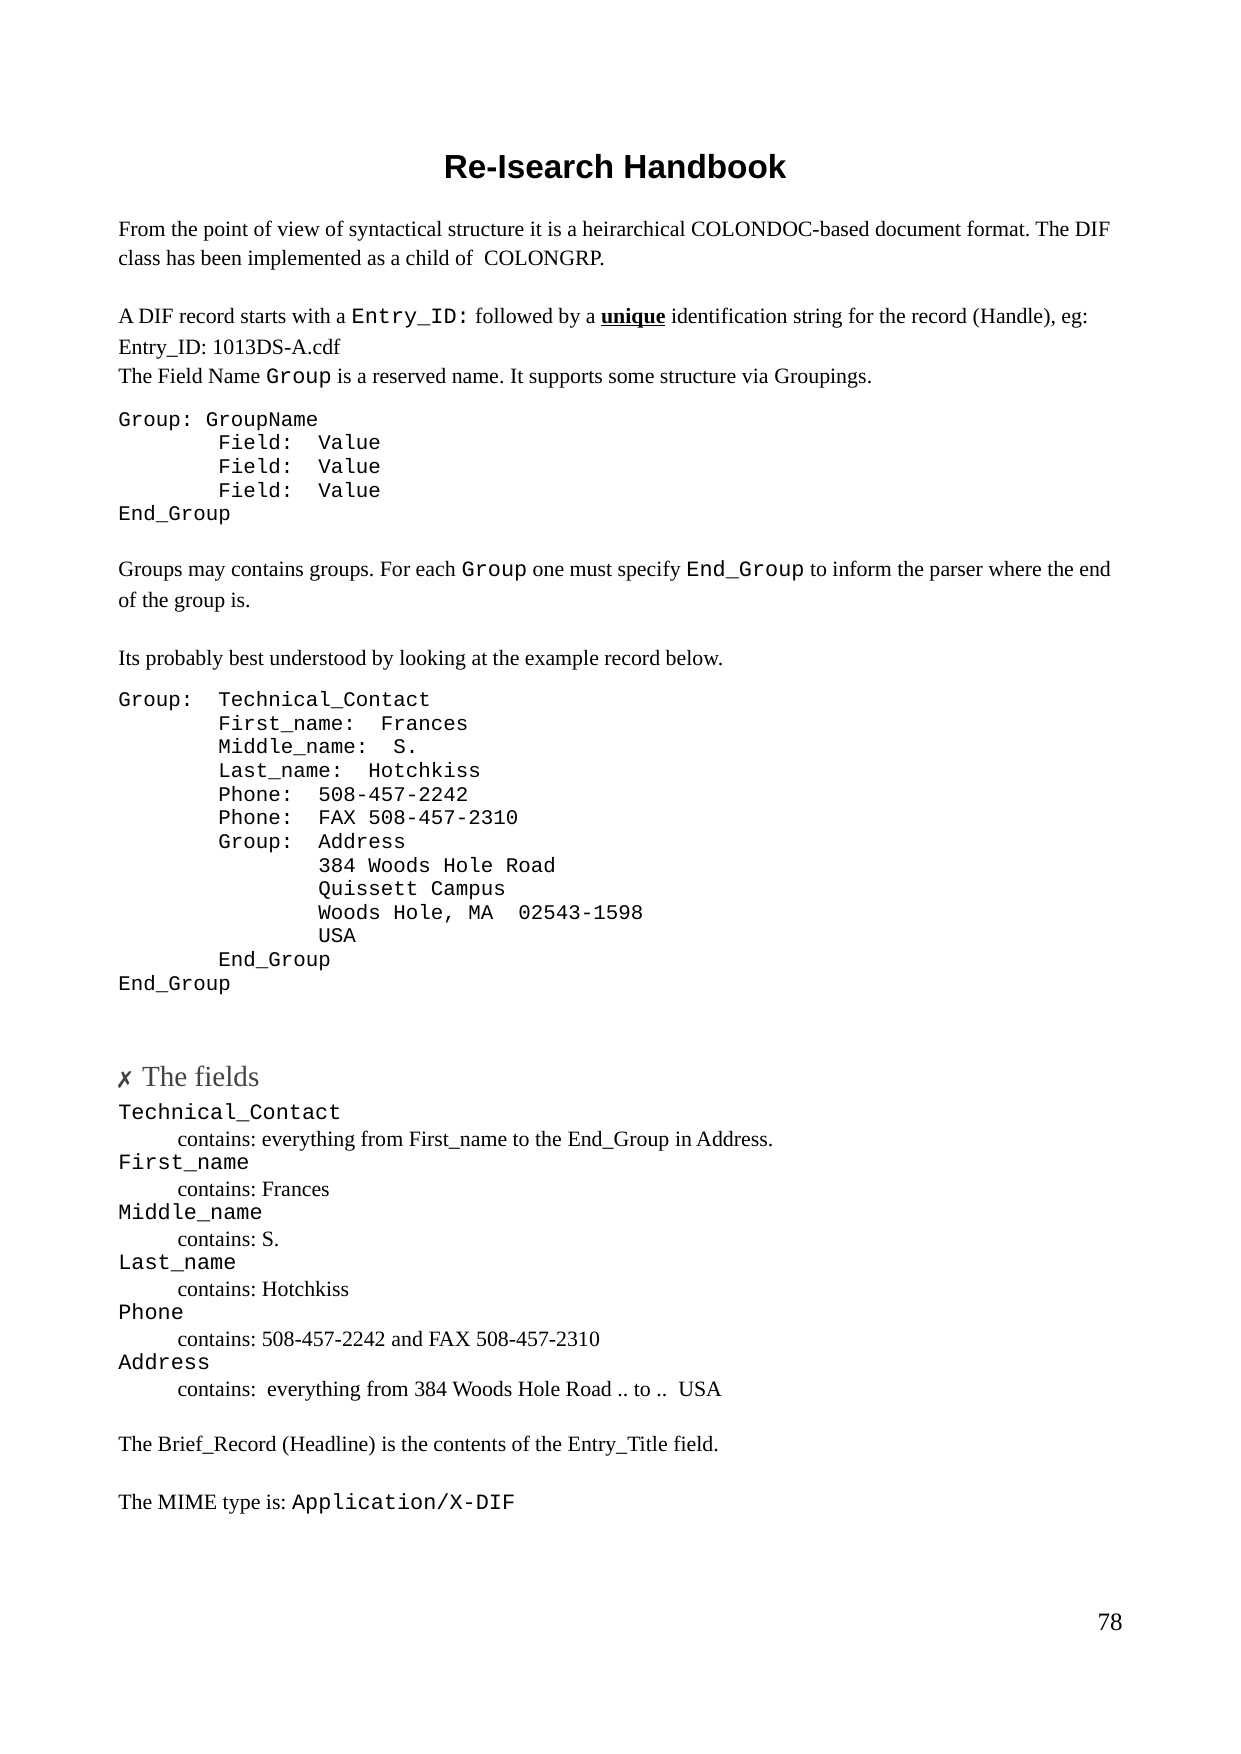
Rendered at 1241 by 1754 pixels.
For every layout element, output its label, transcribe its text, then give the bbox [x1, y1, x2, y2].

text The Brief_Record (Headline) is the contents of the Entry_Title field. [118, 1431, 1122, 1456]
text USA [118, 926, 1122, 949]
text Group: GroupName [118, 409, 1122, 432]
subtitle Last_name [118, 1251, 1122, 1276]
text Woods Hole, MA 02543-1598 [118, 902, 1122, 926]
text First_name: Frances [118, 713, 1122, 736]
subtitle Technical_Contact [118, 1101, 1122, 1126]
text Groups may contains groups. For each Group one must specify End_Group to inform the parser where the end of the group is. [118, 556, 1122, 612]
list contains: Hotchkiss [177, 1276, 1122, 1301]
text A DIF record starts with a Entry_ID: followed by a unique identification string for the record (Handle), eg: Entry_ID: 1013DS-A.cdf The Field Name Group is a reserved name. It supports some structure via Groupings. [118, 303, 1122, 390]
text Group: Address [118, 831, 1122, 854]
subtitle The fields [118, 1059, 1122, 1093]
text End_Group [118, 949, 1122, 973]
text Field: Value [118, 480, 1122, 503]
text The MIME type is: Application/X-DIF [118, 1489, 1122, 1516]
text Phone: 508-457-2242 [118, 784, 1122, 807]
text Field: Value [118, 432, 1122, 456]
text Quissett Campus [118, 878, 1122, 902]
list contains: everything from 384 Woods Hole Road .. to .. USA [177, 1376, 1122, 1401]
subtitle Middle_name [118, 1201, 1122, 1226]
list contains: S. [177, 1226, 1122, 1251]
text End_Group [118, 973, 1122, 996]
text Group: Technical_Contact [118, 689, 1122, 713]
list contains: everything from First_name to the End_Group in Address. [177, 1126, 1122, 1151]
subtitle Address [118, 1351, 1122, 1376]
text Phone: FAX 508-457-2310 [118, 807, 1122, 831]
subtitle Phone [118, 1301, 1122, 1326]
text Middle_name: S. [118, 736, 1122, 760]
text 384 Woods Hole Road [118, 854, 1122, 878]
subtitle First_name [118, 1151, 1122, 1176]
text From the point of view of syntactical structure it is a heirarchical COLONDOC-based document format. The DIF class has been implemented as a child of COLONGRP. [118, 216, 1122, 270]
text End_Group [118, 503, 1122, 527]
text Last_name: Hotchkiss [118, 760, 1122, 784]
text Its probably best understood by looking at the example record below. [118, 645, 1122, 670]
list contains: 508-457-2242 and FAX 508-457-2310 [177, 1326, 1122, 1351]
list contains: Frances [177, 1176, 1122, 1201]
text Field: Value [118, 456, 1122, 480]
